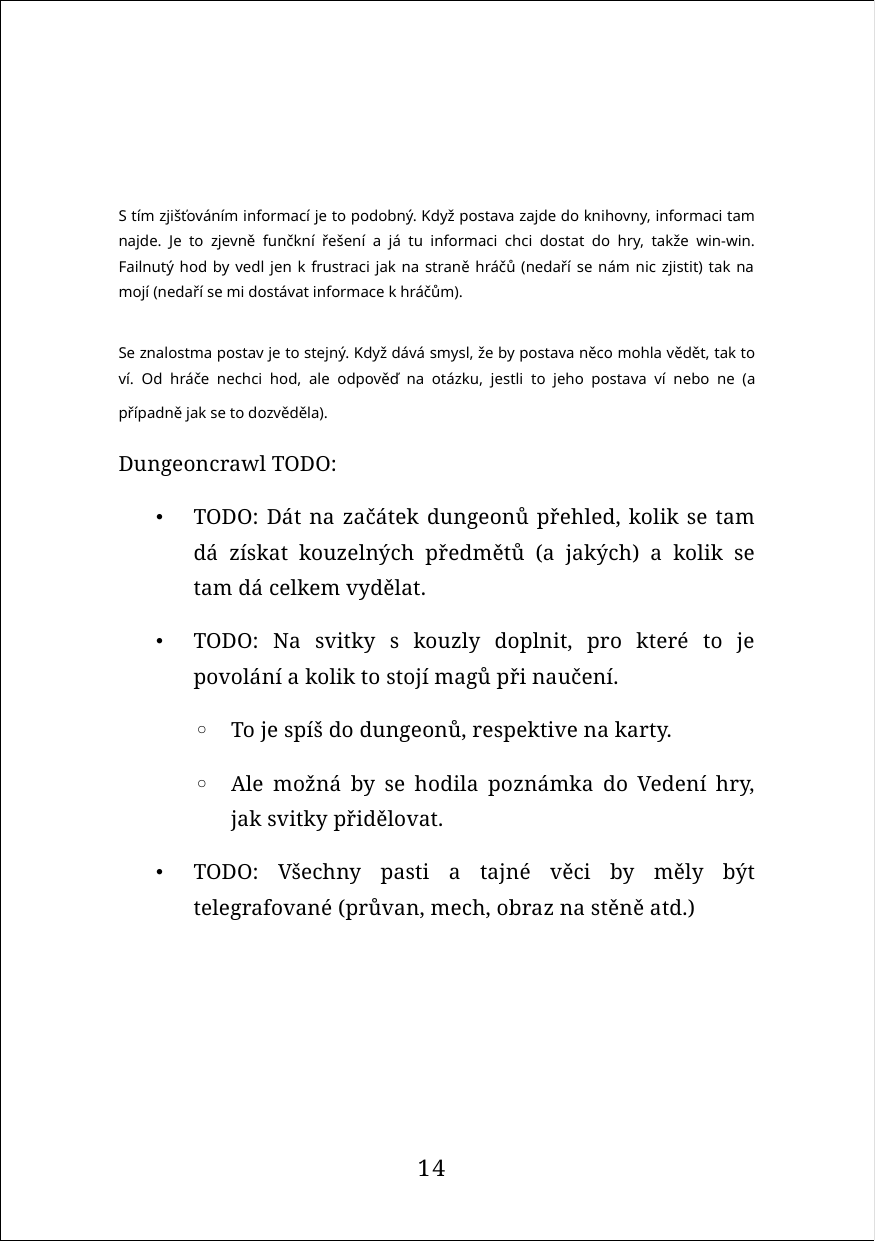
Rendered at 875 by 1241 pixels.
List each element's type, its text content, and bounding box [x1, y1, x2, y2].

list TODO: Všechny pasti a tajné věci by měly být telegrafované (průvan, mech, obraz na stěně atd.) [156, 857, 756, 921]
list TODO: Na svitky s kouzly doplnit, pro které to je povolání a kolik to stojí magů při naučení. [156, 627, 756, 691]
list Ale možná by se hodila poznámka do Vedení hry, jak svitky přidělovat. [193, 769, 756, 833]
text S tím zjišťováním informací je to podobný. Když postava zajde do knihovny, informaci tam najde. Je to zjevně funčkní řešení a já tu informaci chci dostat do hry, takže win-win. Failnutý hod by vedl jen k frustraci jak na straně hráčů (nedaří se nám nic zjistit) tak na mojí (nedaří se mi dostávat informace k hráčům). Se znalostma postav je to stejný. Když dává smysl, že by postava něco mohla vědět, tak to ví. Od hráče nechci hod, ale odpověď na otázku, jestli to jeho postava ví nebo ne (a případně jak se to dozvěděla). [118, 172, 756, 424]
list TODO: Dát na začátek dungeonů přehled, kolik se tam dá získat kouzelných předmětů (a jakých) a kolik se tam dá celkem vydělat. [156, 502, 756, 602]
text Dungeoncrawl TODO: [118, 449, 756, 478]
list To je spíš do dungeonů, respektive na karty. [193, 715, 756, 744]
